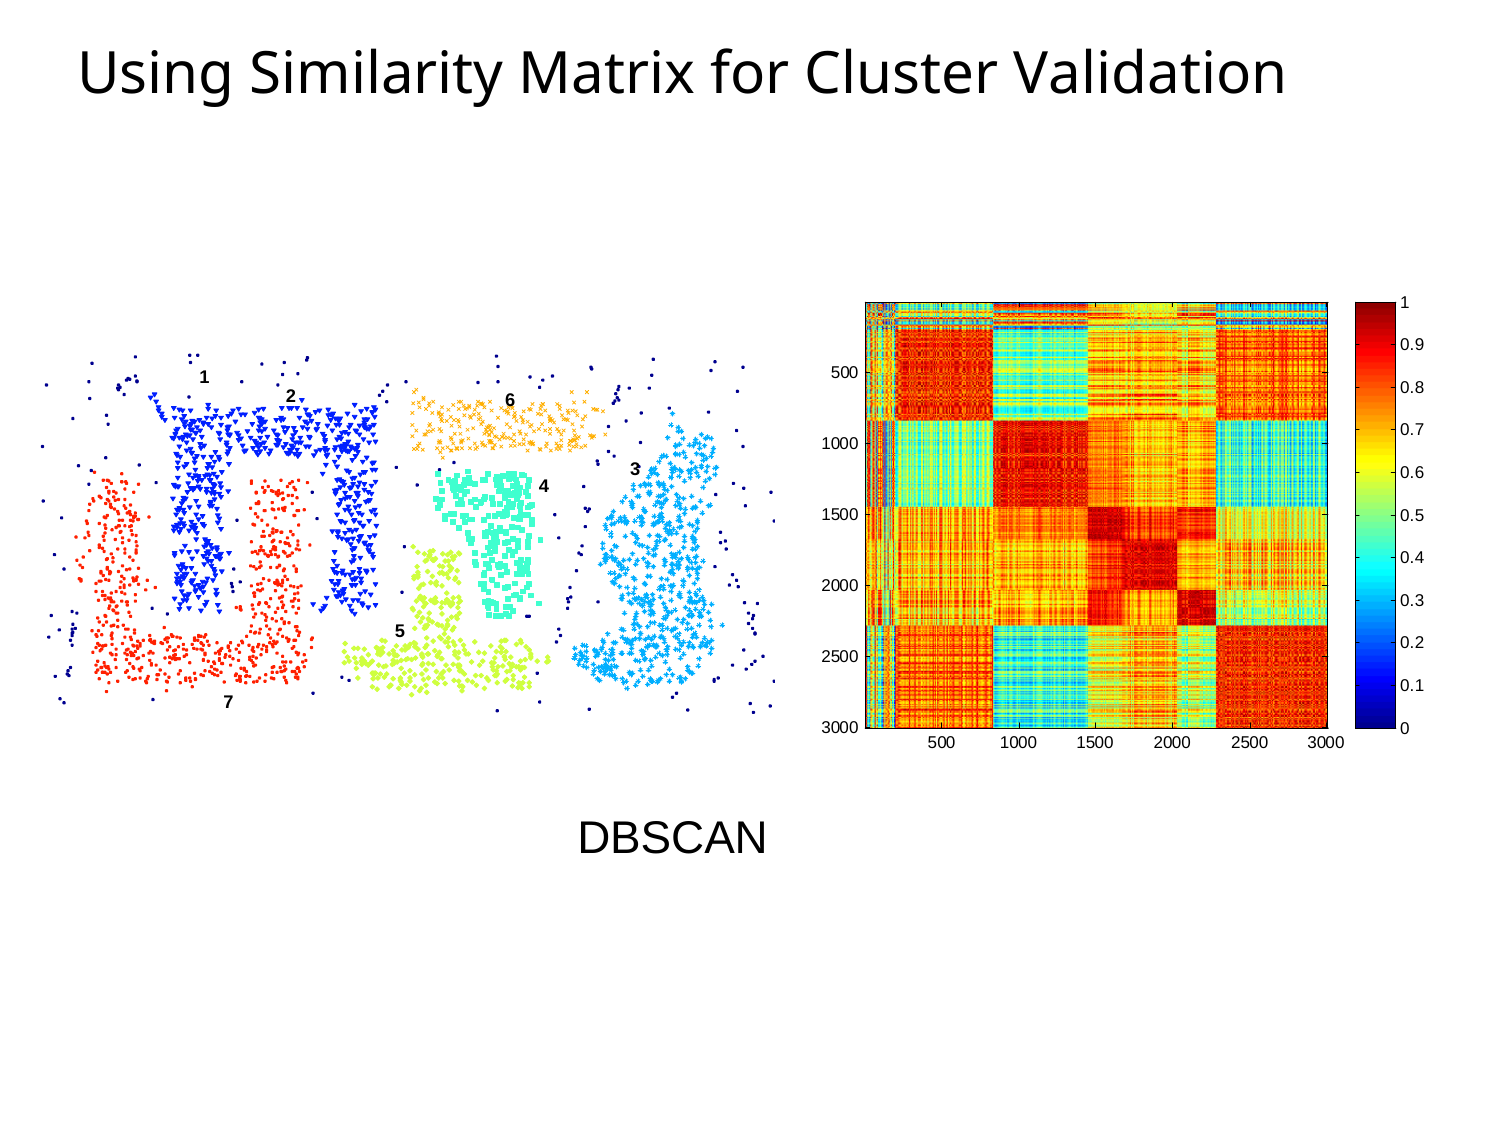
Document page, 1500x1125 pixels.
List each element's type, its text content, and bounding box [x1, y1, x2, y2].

picture [37, 262, 1474, 787]
text_box DBSCAN [562, 800, 1038, 871]
text_box Using Similarity Matrix for Cluster Validation [62, 24, 1421, 113]
